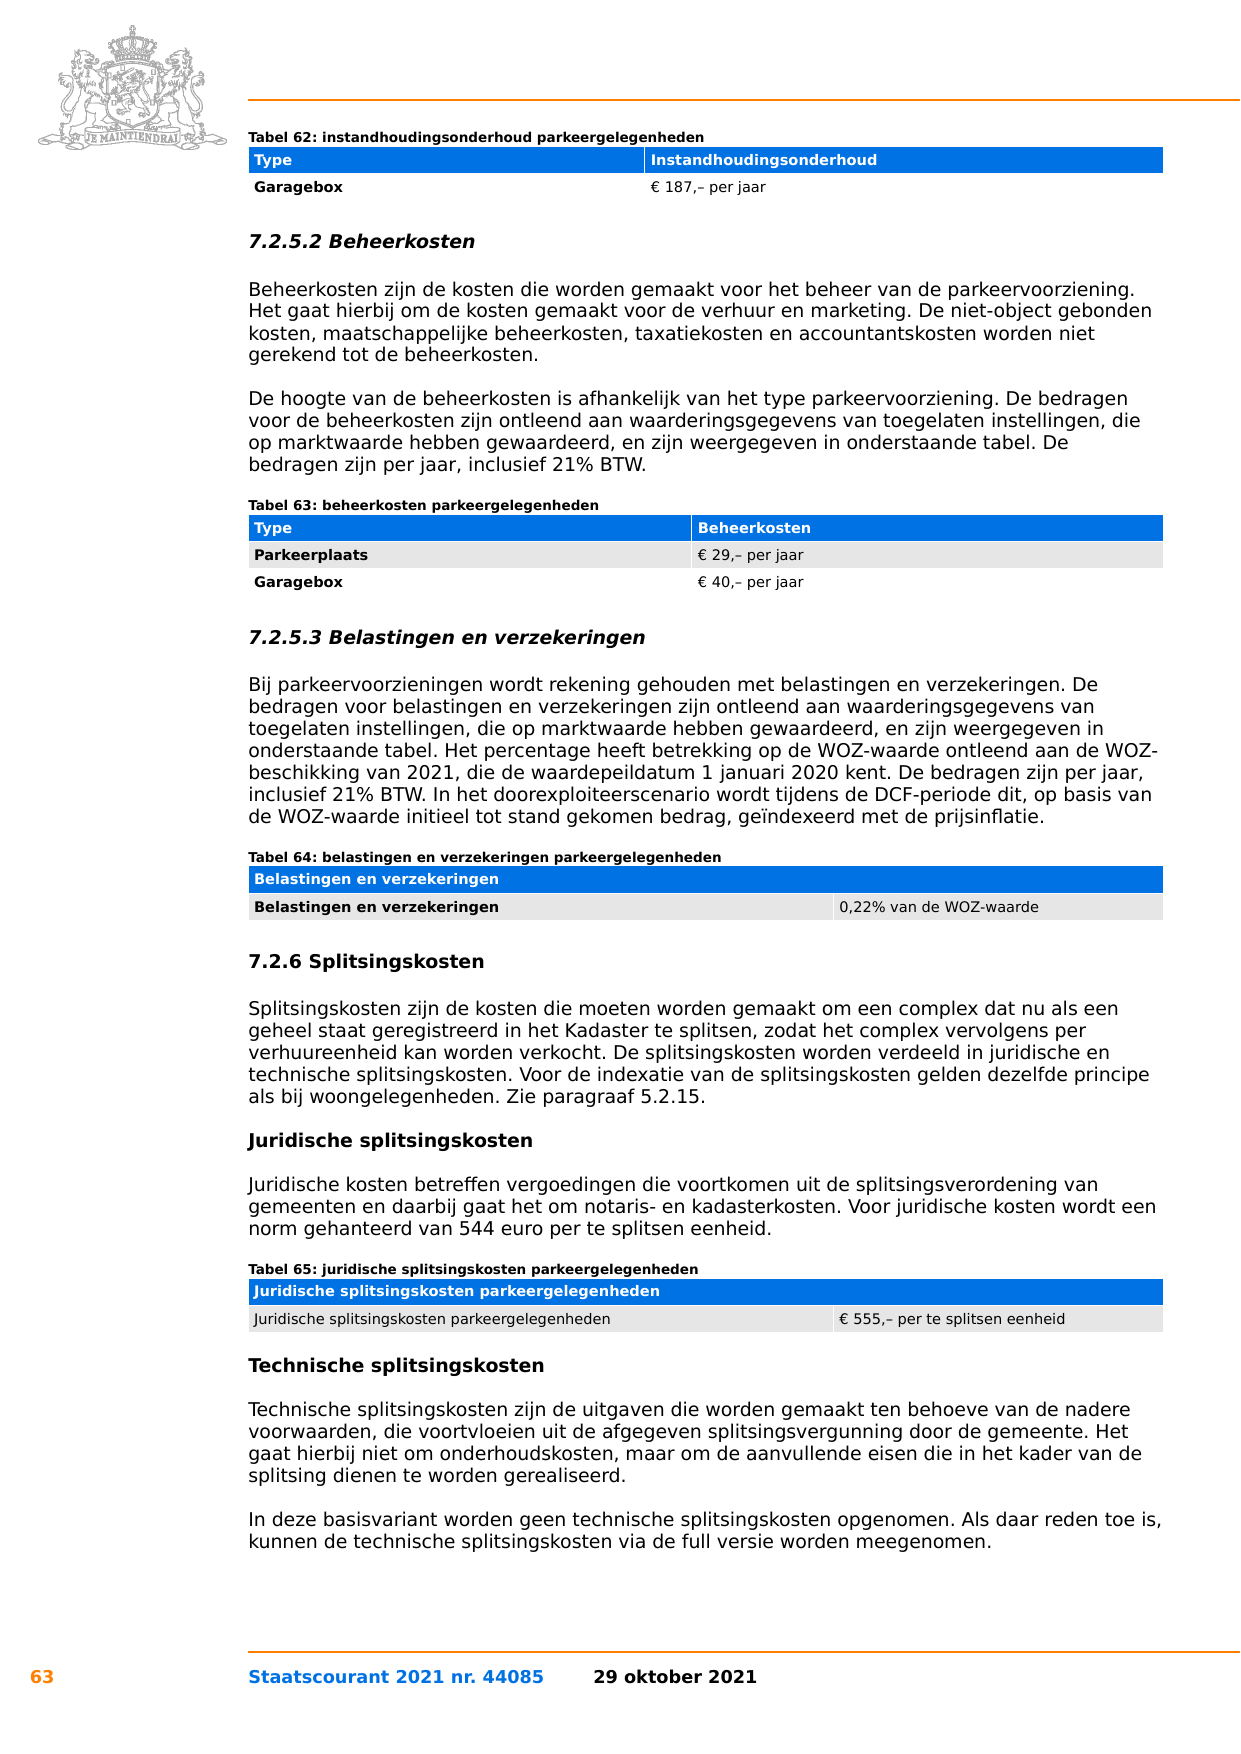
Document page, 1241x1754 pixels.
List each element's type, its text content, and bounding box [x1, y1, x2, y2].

table_cell Belastingen en verzekeringen [249, 866, 1163, 893]
table_cell Type [249, 147, 644, 173]
subtitle 7.2.6 Splitsingskosten [248, 951, 1163, 973]
text Splitsingskosten zijn de kosten die moeten worden gemaakt om een complex dat nu als een geheel staat geregistreerd in het Kadaster te splitsen, zodat het complex vervolgens per verhuureenheid kan worden verkocht. De splitsingskosten worden verdeeld in juridische en technische splitsingskosten. Voor de indexatie van de splitsingskosten gelden dezelfde principe als bij woongelegenheden. Zie paragraaf 5.2.15. [248, 998, 1163, 1108]
table_cell Type [249, 515, 691, 541]
text Juridische kosten betreffen vergoedingen die voortkomen uit de splitsingsverordening van gemeenten en daarbij gaat het om notaris- en kadasterkosten. Voor juridische kosten wordt een norm gehanteerd van 544 euro per te splitsen eenheid. [248, 1174, 1163, 1240]
table_cell Juridische splitsingskosten parkeergelegenheden [249, 1306, 833, 1332]
subtitle 7.2.5.3 Belastingen en verzekeringen [248, 627, 1163, 649]
table_cell Parkeerplaats [249, 542, 691, 568]
table_cell Garagebox [249, 570, 691, 596]
table_cell Belastingen en verzekeringen [249, 894, 833, 920]
text Bij parkeervoorzieningen wordt rekening gehouden met belastingen en verzekeringen. De bedragen voor belastingen en verzekeringen zijn ontleend aan waarderingsgegevens van toegelaten instellingen, die op marktwaarde hebben gewaardeerd, en zijn weergegeven in onderstaande tabel. Het percentage heeft betrekking op de WOZ-waarde ontleend aan de WOZ-beschikking van 2021, die de waardepeildatum 1 januari 2020 kent. De bedragen zijn per jaar, inclusief 21% BTW. In het doorexploiteerscenario wordt tijdens de DCF-periode dit, op basis van de WOZ-waarde initieel tot stand gekomen bedrag, geïndexeerd met de prijsinflatie. [248, 674, 1163, 828]
table_cell € 555,– per te splitsen eenheid [834, 1306, 1163, 1332]
subtitle Technische splitsingskosten [248, 1355, 1163, 1377]
table_cell Instandhoudingsonderhoud [645, 147, 1163, 173]
subtitle 7.2.5.2 Beheerkosten [248, 231, 1163, 253]
text Technische splitsingskosten zijn de uitgaven die worden gemaakt ten behoeve van de nadere voorwaarden, die voortvloeien uit de afgegeven splitsingsvergunning door de gemeente. Het gaat hierbij niet om onderhoudskosten, maar om de aanvullende eisen die in het kader van de splitsing dienen te worden gerealiseerd. [248, 1399, 1163, 1487]
text In deze basisvariant worden geen technische splitsingskosten opgenomen. Als daar reden toe is, kunnen de technische splitsingskosten via de full versie worden meegenomen. [248, 1509, 1163, 1553]
table_cell € 187,– per jaar [645, 174, 1163, 200]
table_header Tabel 63: beheerkosten parkeergelegenheden [248, 498, 1163, 514]
table_cell Garagebox [249, 174, 644, 200]
table_header Tabel 64: belastingen en verzekeringen parkeergelegenheden [248, 850, 1163, 865]
table_cell € 40,– per jaar [692, 570, 1163, 596]
text Beheerkosten zijn de kosten die worden gemaakt voor het beheer van de parkeervoorziening. Het gaat hierbij om de kosten gemaakt voor de verhuur en marketing. De niet-object gebonden kosten, maatschappelijke beheerkosten, taxatiekosten en accountantskosten worden niet gerekend tot de beheerkosten. [248, 278, 1163, 366]
table_header Tabel 65: juridische splitsingskosten parkeergelegenheden [248, 1262, 1163, 1277]
table_header Tabel 62: instandhoudingsonderhoud parkeergelegenheden [248, 130, 1163, 146]
table_cell € 29,– per jaar [692, 542, 1163, 568]
table_cell Juridische splitsingskosten parkeergelegenheden [249, 1279, 1163, 1305]
subtitle Juridische splitsingskosten [248, 1130, 1163, 1152]
text De hoogte van de beheerkosten is afhankelijk van het type parkeervoorziening. De bedragen voor de beheerkosten zijn ontleend aan waarderingsgegevens van toegelaten instellingen, die op marktwaarde hebben gewaardeerd, en zijn weergegeven in onderstaande tabel. De bedragen zijn per jaar, inclusief 21% BTW. [248, 388, 1163, 476]
picture [38, 25, 227, 150]
table_cell 0,22% van de WOZ-waarde [834, 894, 1163, 920]
table_cell Beheerkosten [692, 515, 1163, 541]
